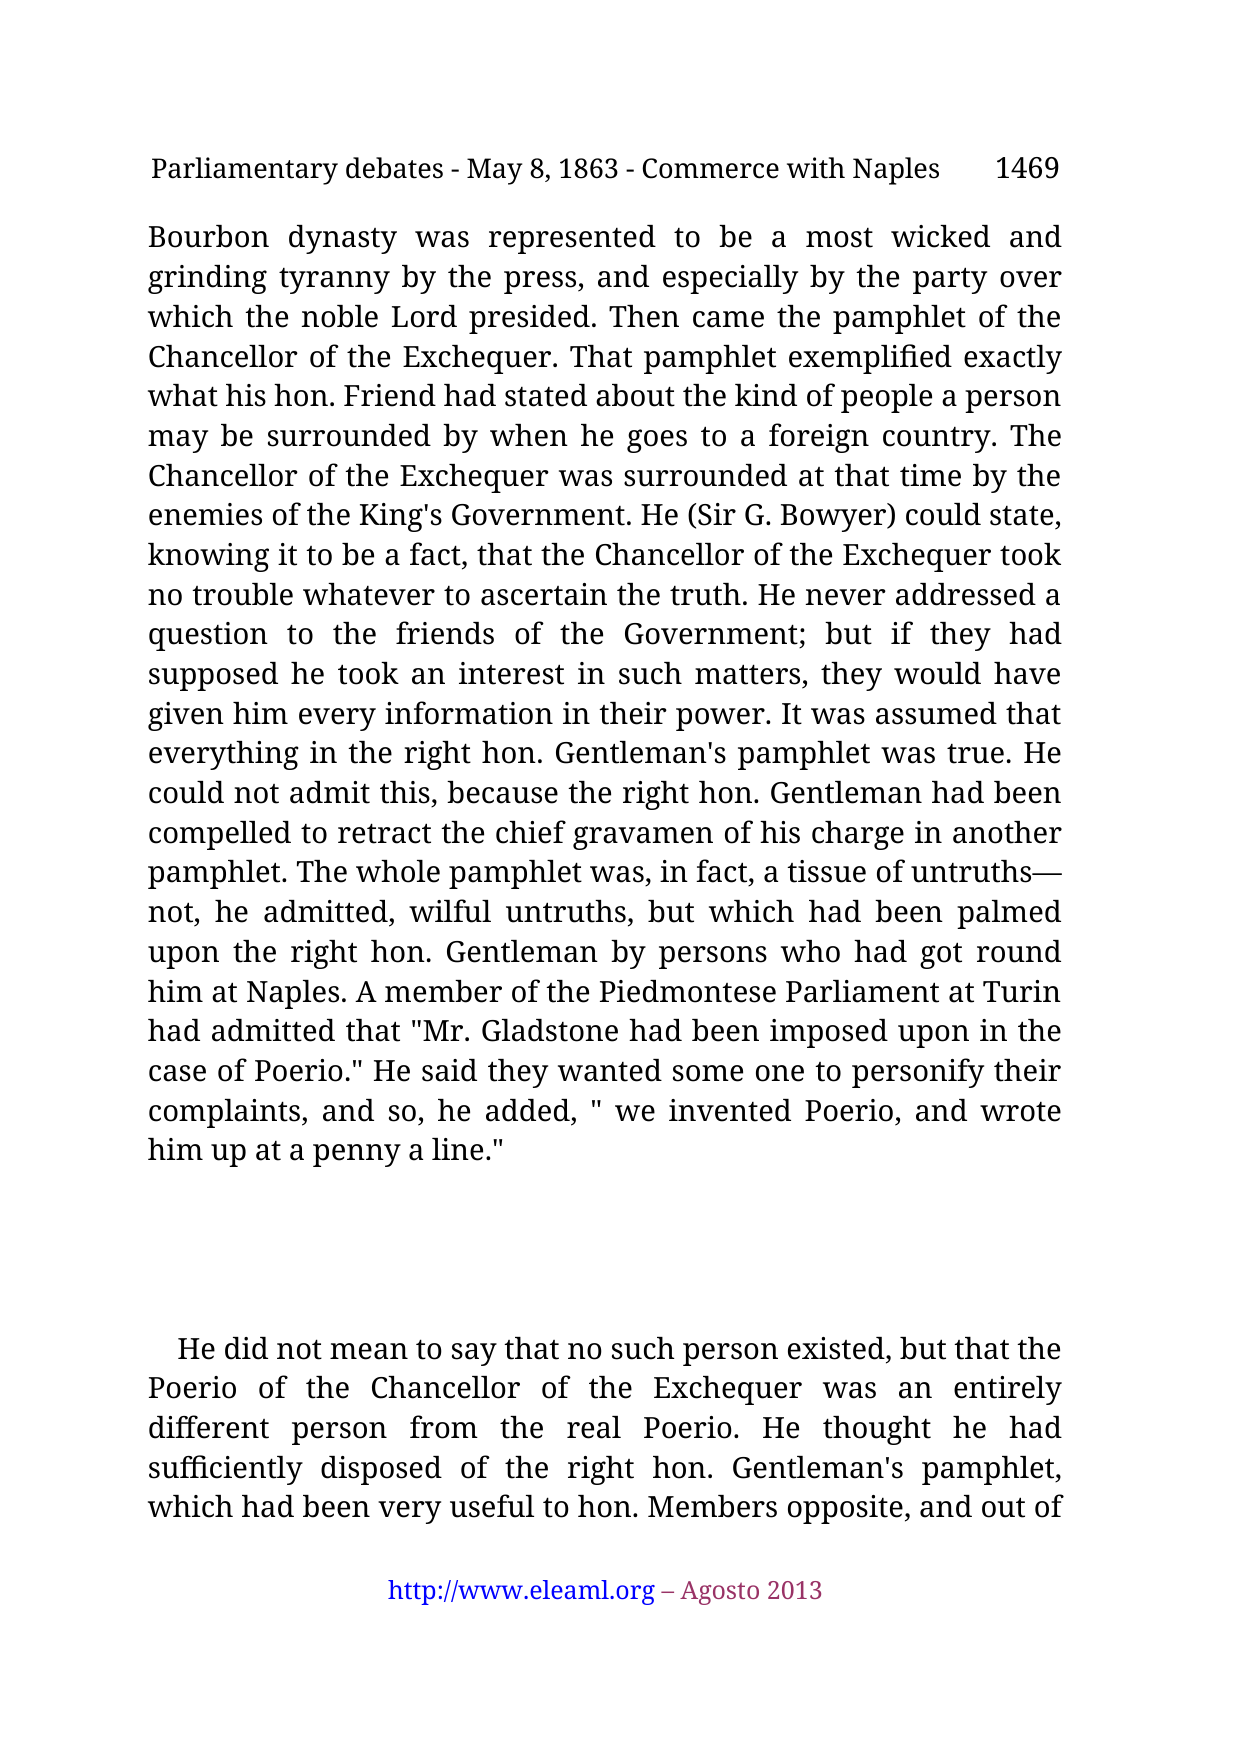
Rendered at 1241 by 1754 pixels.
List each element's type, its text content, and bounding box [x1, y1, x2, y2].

text He did not mean to say that no such person existed, but that the Poerio of the Chancellor of the Exchequer was an entirely different person from the real Poerio. He thought he had sufficiently disposed of the right hon. Gentleman's pamphlet, which had been very useful to hon. Members opposite, and out of [148, 1328, 1063, 1526]
text Bourbon dynasty was represented to be a most wicked and grinding tyranny by the press, and especially by the party over which the noble Lord presided. Then came the pamphlet of the Chancellor of the Exchequer. That pamphlet exemplified exactly what his hon. Friend had stated about the kind of people a person may be surrounded by when he goes to a foreign country. The Chancellor of the Exchequer was surrounded at that time by the enemies of the King's Government. He (Sir G. Bowyer) could state, knowing it to be a fact, that the Chancellor of the Exchequer took no trouble whatever to ascertain the truth. He never addressed a question to the friends of the Government; but if they had supposed he took an interest in such matters, they would have given him every information in their power. It was assumed that everything in the right hon. Gentleman's pamphlet was true. He could not admit this, because the right hon. Gentleman had been compelled to retract the chief gravamen of his charge in another pamphlet. The whole pamphlet was, in fact, a tissue of untruths—not, he admitted, wilful untruths, but which had been palmed upon the right hon. Gentleman by persons who had got round him at Naples. A member of the Piedmontese Parliament at Turin had admitted that "Mr. Gladstone had been imposed upon in the case of Poerio." He said they wanted some one to personify their complaints, and so, he added, " we invented Poerio, and wrote him up at a penny a line." [148, 217, 1063, 1169]
